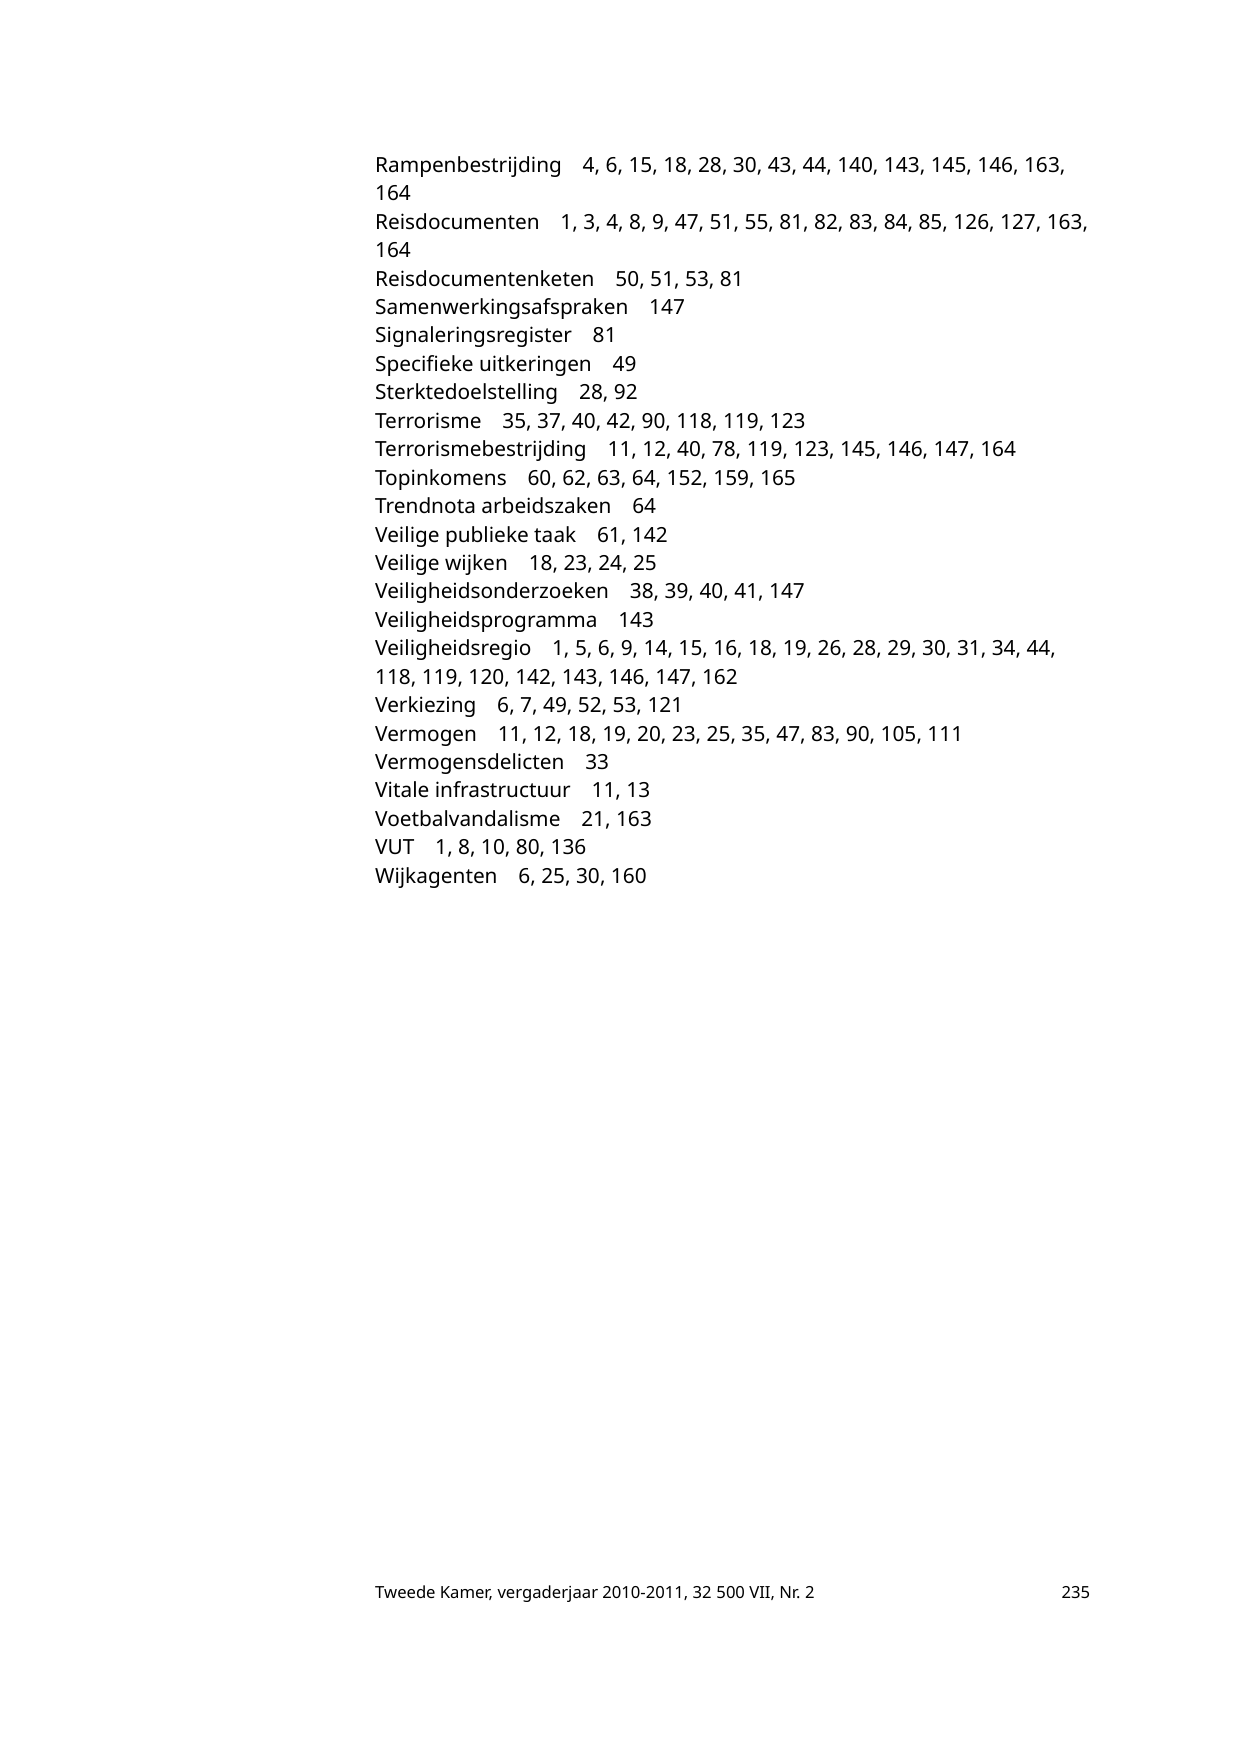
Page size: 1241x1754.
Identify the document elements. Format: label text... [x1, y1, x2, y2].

text Vermogen 11, 12, 18, 19, 20, 23, 25, 35, 47, 83, 90, 105, 111 [375, 719, 1090, 747]
text Veiligheidsregio 1, 5, 6, 9, 14, 15, 16, 18, 19, 26, 28, 29, 30, 31, 34, 44, 118, 119, 120, 142, 143, 146, 147, 162 [375, 633, 1090, 690]
text Veilige wijken 18, 23, 24, 25 [375, 548, 1090, 577]
text Terrorismebestrijding 11, 12, 40, 78, 119, 123, 145, 146, 147, 164 [375, 434, 1090, 463]
text Veiligheidsonderzoeken 38, 39, 40, 41, 147 [375, 577, 1090, 605]
text Reisdocumentenketen 50, 51, 53, 81 [375, 264, 1090, 292]
text Veiligheidsprogramma 143 [375, 605, 1090, 633]
text Verkiezing 6, 7, 49, 52, 53, 121 [375, 690, 1090, 719]
text Topinkomens 60, 62, 63, 64, 152, 159, 165 [375, 463, 1090, 491]
text VUT 1, 8, 10, 80, 136 [375, 832, 1090, 861]
text Vermogensdelicten 33 [375, 747, 1090, 776]
text Wijkagenten 6, 25, 30, 160 [375, 861, 1090, 889]
text Sterktedoelstelling 28, 92 [375, 377, 1090, 406]
text Reisdocumenten 1, 3, 4, 8, 9, 47, 51, 55, 81, 82, 83, 84, 85, 126, 127, 163, 164 [375, 207, 1090, 264]
text Specifieke uitkeringen 49 [375, 349, 1090, 377]
text Terrorisme 35, 37, 40, 42, 90, 118, 119, 123 [375, 406, 1090, 434]
text Vitale infrastructuur 11, 13 [375, 776, 1090, 804]
text Voetbalvandalisme 21, 163 [375, 804, 1090, 832]
text Veilige publieke taak 61, 142 [375, 520, 1090, 548]
text Rampenbestrijding 4, 6, 15, 18, 28, 30, 43, 44, 140, 143, 145, 146, 163, 164 [375, 150, 1090, 207]
text Samenwerkingsafspraken 147 [375, 292, 1090, 321]
text Signaleringsregister 81 [375, 321, 1090, 349]
text Trendnota arbeidszaken 64 [375, 491, 1090, 520]
